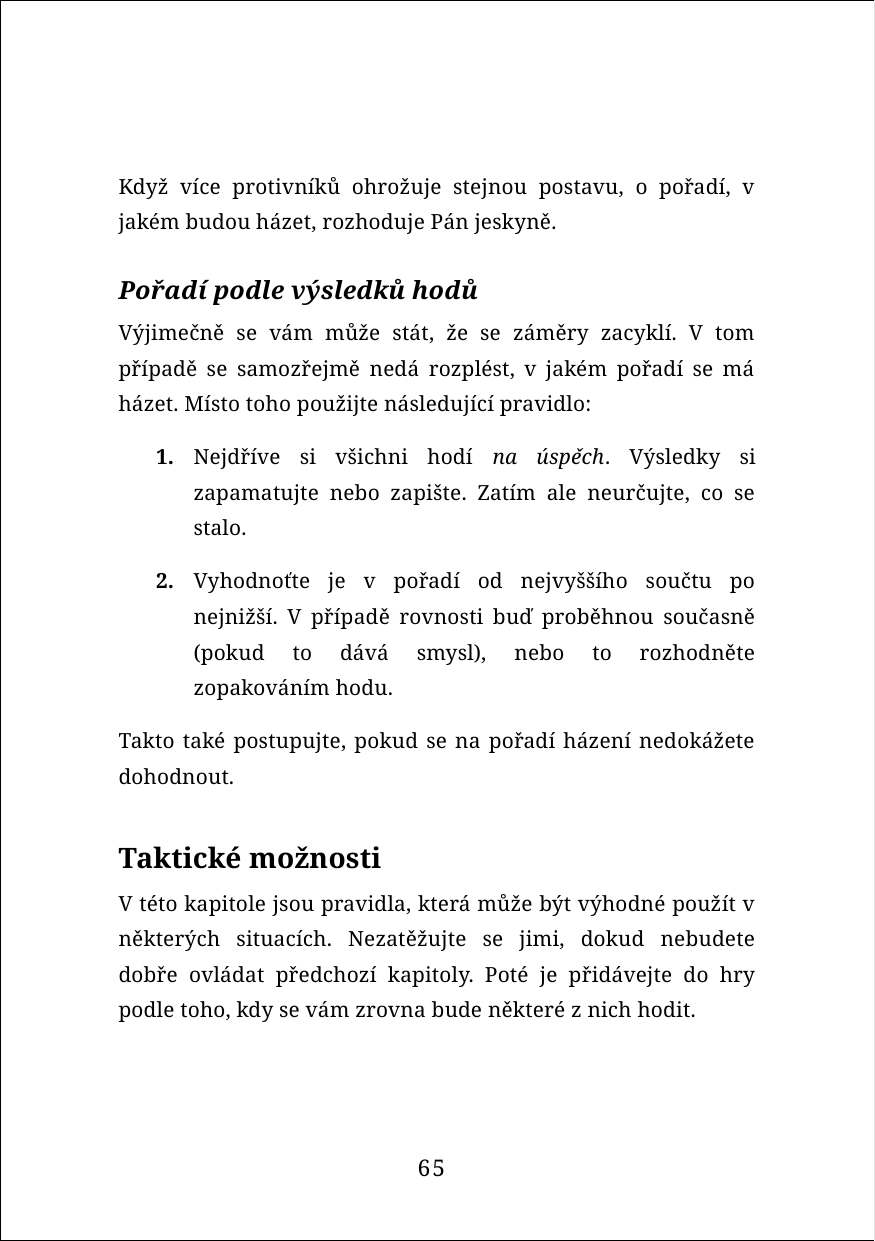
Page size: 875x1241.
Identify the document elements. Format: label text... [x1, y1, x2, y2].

text Když více protivníků ohrožuje stejnou postavu, o pořadí, v jakém budou házet, rozhoduje Pán jeskyně. [118, 172, 756, 236]
text Takto také postupujte, pokud se na pořadí házení nedokážete dohodnout. [118, 726, 756, 790]
list Vyhodnoťte je v pořadí od nejvyššího součtu po nejnižší. V případě rovnosti buď proběhnou současně (pokud to dává smysl), nebo to rozhodněte zopakováním hodu. [156, 567, 756, 702]
subtitle Taktické možnosti [118, 839, 756, 877]
text Výjimečně se vám může stát, že se záměry zacyklí. V tom případě se samozřejmě nedá rozplést, v jakém pořadí se má házet. Místo toho použijte následující pravidlo: [118, 318, 756, 418]
list Nejdříve si všichni hodí na úspěch. Výsledky si zapamatujte nebo zapište. Zatím ale neurčujte, co se stalo. [156, 442, 756, 542]
subtitle Pořadí podle výsledků hodů [118, 272, 756, 306]
text V této kapitole jsou pravidla, která může být výhodné použít v některých situacích. Nezatěžujte se jimi, dokud nebudete dobře ovládat předchozí kapitoly. Poté je přidávejte do hry podle toho, kdy se vám zrovna bude některé z nich hodit. [118, 889, 756, 1024]
